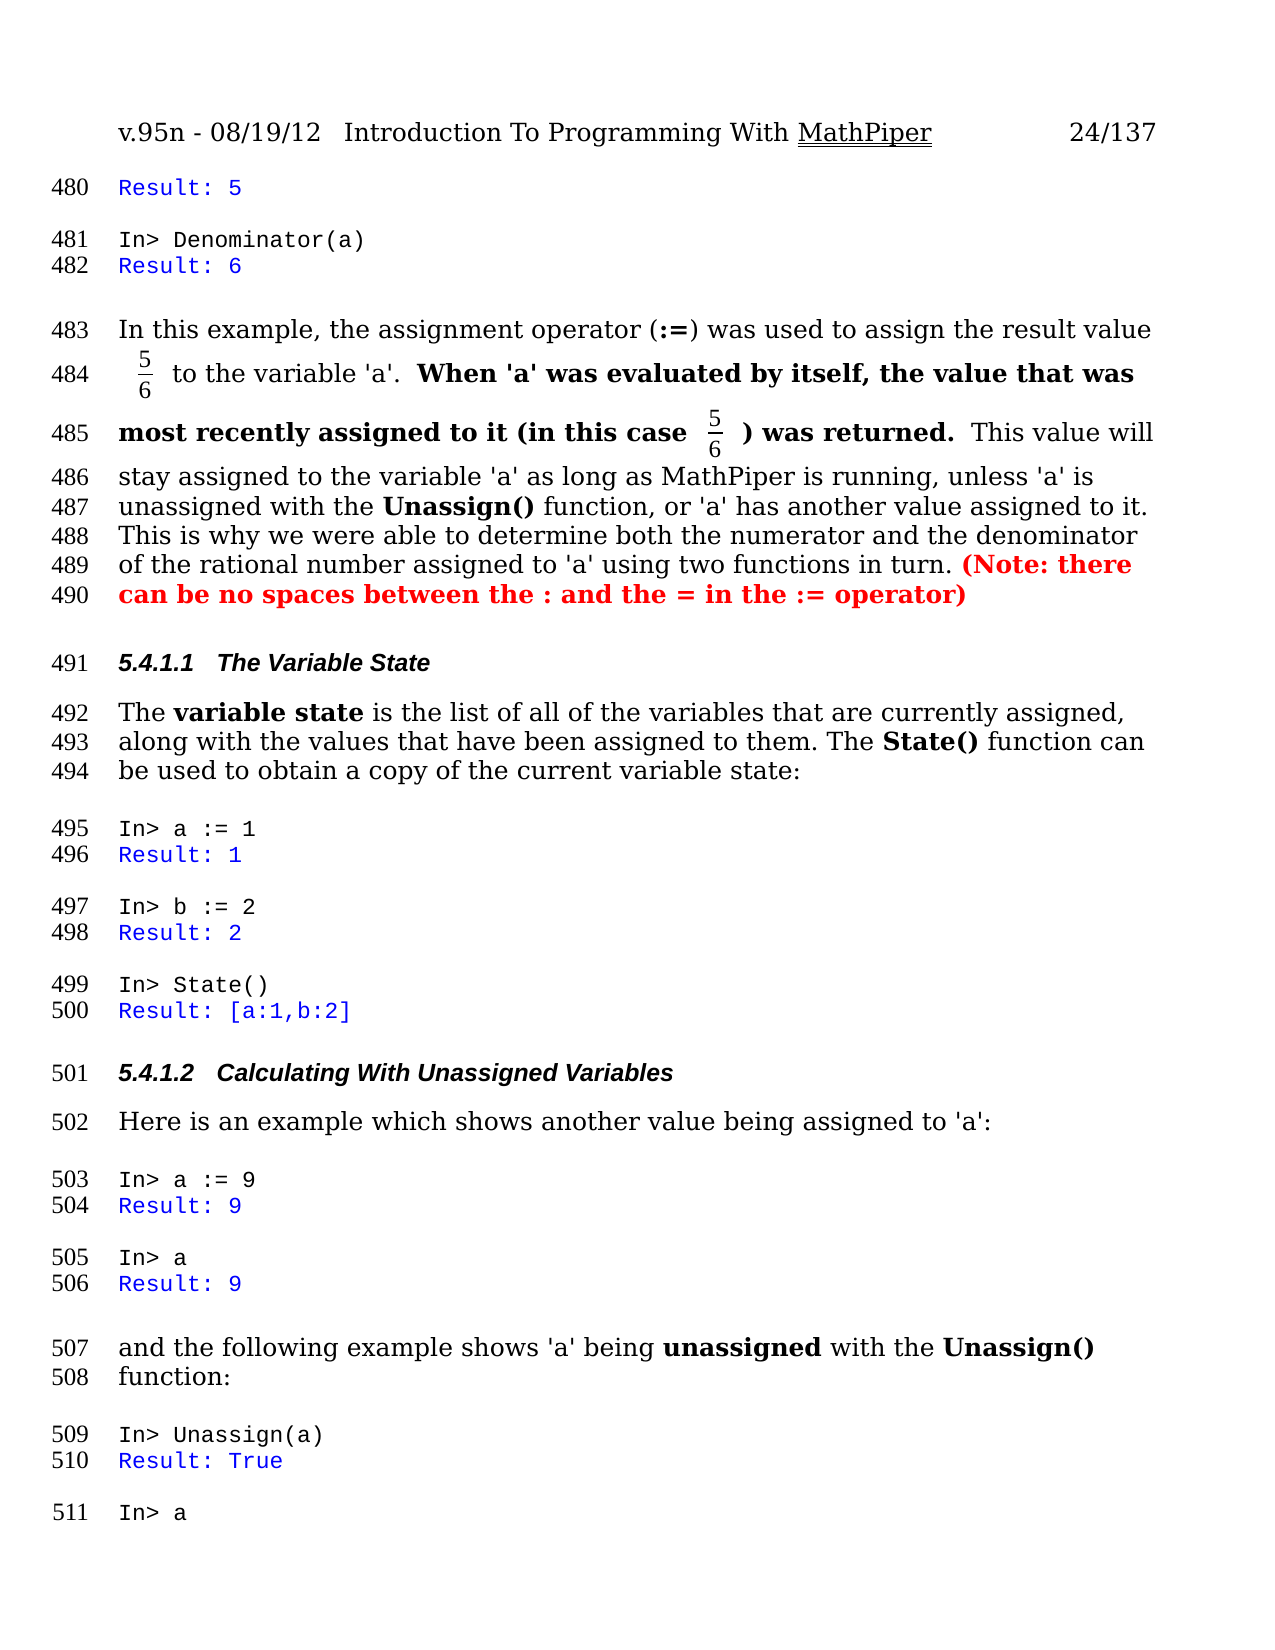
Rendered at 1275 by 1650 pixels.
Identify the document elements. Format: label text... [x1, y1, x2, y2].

text In> a := 1 [118, 817, 1157, 843]
subtitle Calculating With Unassigned Variables [118, 1058, 1157, 1086]
text Result: 2 [118, 921, 1157, 947]
text In> a [118, 1246, 1157, 1272]
text In> Unassign(a) [118, 1424, 1157, 1449]
text In> b := 2 [118, 895, 1157, 921]
text Result: [a:1,b:2] [118, 999, 1157, 1025]
text In> Denominator(a) [118, 229, 1157, 254]
text In> a := 9 [118, 1168, 1157, 1194]
text Result: 1 [118, 843, 1157, 869]
text Result: 9 [118, 1272, 1157, 1298]
text Result: 5 [118, 177, 1157, 203]
text In> a [118, 1501, 1157, 1527]
text and the following example shows 'a' being unassigned with the Unassign() function: [118, 1333, 1157, 1392]
subtitle The Variable State [118, 648, 1157, 677]
text Result: 6 [118, 254, 1157, 281]
text In this example, the assignment operator (:=) was used to assign the result valueto the variable 'a'. When 'a' was evaluated by itself, the value that was most recently assigned to it (in this case) was returned. This value will stay assigned to the variable 'a' as long as MathPiper is running, unless 'a' is unassigned with the Unassign() function, or 'a' has another value assigned to it. This is why we were able to determine both the numerator and the denominator of the rational number assigned to 'a' using two functions in turn. (Note: there can be no spaces between the : and the = in the := operator) [118, 315, 1157, 609]
text The variable state is the list of all of the variables that are currently assigned, along with the values that have been assigned to them. The State() function can be used to obtain a copy of the current variable state: [118, 697, 1157, 785]
text In> State() [118, 973, 1157, 999]
text Result: True [118, 1449, 1157, 1476]
text Result: 9 [118, 1194, 1157, 1220]
text Here is an example which shows another value being assigned to 'a': [118, 1107, 1157, 1137]
